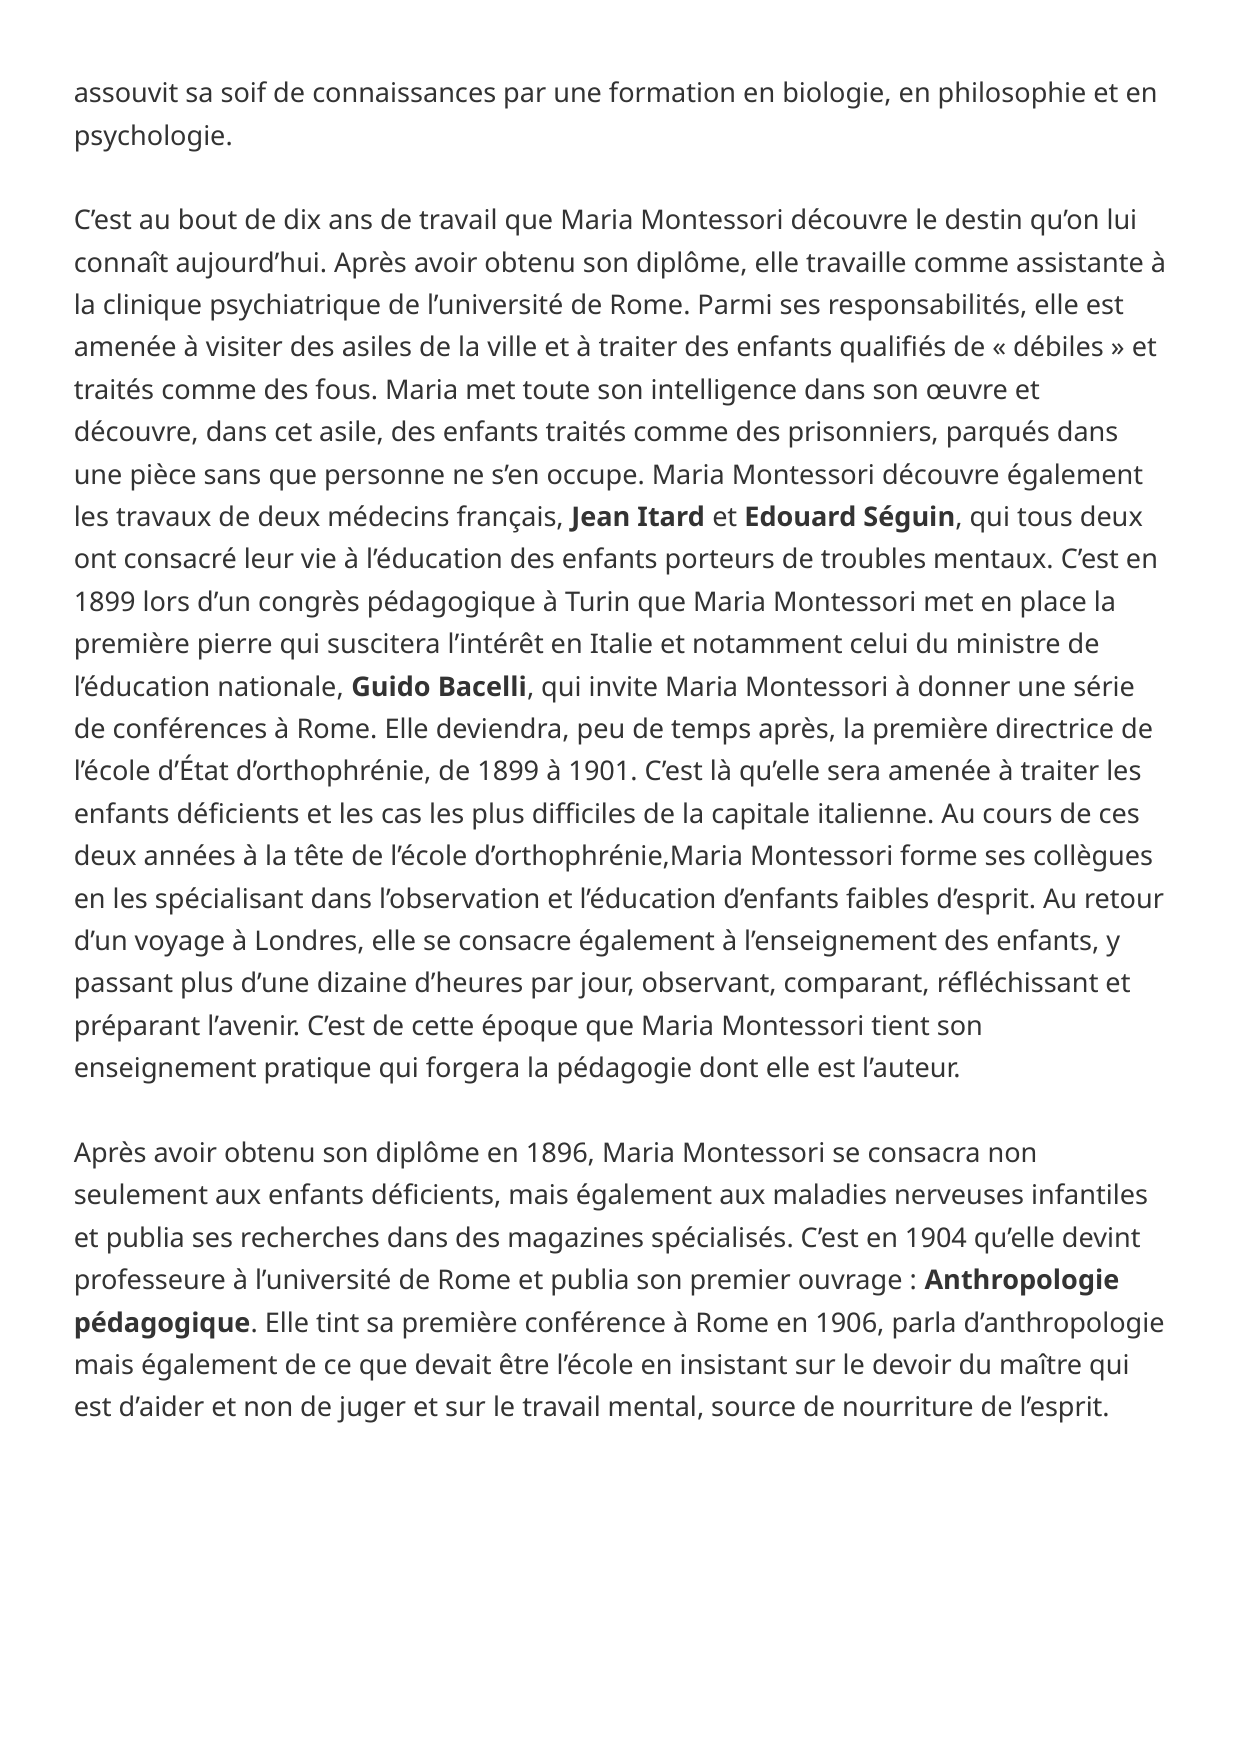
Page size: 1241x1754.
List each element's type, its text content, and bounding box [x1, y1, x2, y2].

text C’est au bout de dix ans de travail que Maria Montessori découvre le destin qu’on lui connaît aujourd’hui. Après avoir obtenu son diplôme, elle travaille comme assistante à la clinique psychiatrique de l’université de Rome. Parmi ses responsabilités, elle est amenée à visiter des asiles de la ville et à traiter des enfants qualifiés de « débiles » et traités comme des fous. Maria met toute son intelligence dans son œuvre et découvre, dans cet asile, des enfants traités comme des prisonniers, parqués dans une pièce sans que personne ne s’en occupe. Maria Montessori découvre également les travaux de deux médecins français, Jean Itard et Edouard Séguin, qui tous deux ont consacré leur vie à l’éducation des enfants porteurs de troubles mentaux. C’est en 1899 lors d’un congrès pédagogique à Turin que Maria Montessori met en place la première pierre qui suscitera l’intérêt en Italie et notamment celui du ministre de l’éducation nationale, Guido Bacelli, qui invite Maria Montessori à donner une série de conférences à Rome. Elle deviendra, peu de temps après, la première directrice de l’école d’État d’orthophrénie, de 1899 à 1901. C’est là qu’elle sera amenée à traiter les enfants déficients et les cas les plus difficiles de la capitale italienne. Au cours de ces deux années à la tête de l’école d’orthophrénie,Maria Montessori forme ses collègues en les spécialisant dans l’observation et l’éducation d’enfants faibles d’esprit. Au retour d’un voyage à Londres, elle se consacre également à l’enseignement des enfants, y passant plus d’une dizaine d’heures par jour, observant, comparant, réfléchissant et préparant l’avenir. C’est de cette époque que Maria Montessori tient son enseignement pratique qui forgera la pédagogie dont elle est l’auteur. [73, 201, 1167, 1086]
text assouvit sa soif de connaissances par une formation en biologie, en philosophie et en psychologie. [73, 73, 1167, 153]
text Après avoir obtenu son diplôme en 1896, Maria Montessori se consacra non seulement aux enfants déficients, mais également aux maladies nerveuses infantiles et publia ses recherches dans des magazines spécialisés. C’est en 1904 qu’elle devint professeure à l’université de Rome et publia son premier ouvrage : Anthropologie pédagogique. Elle tint sa première conférence à Rome en 1906, parla d’anthropologie mais également de ce que devait être l’école en insistant sur le devoir du maître qui est d’aider et non de juger et sur le travail mental, source de nourriture de l’esprit. [73, 1133, 1167, 1425]
